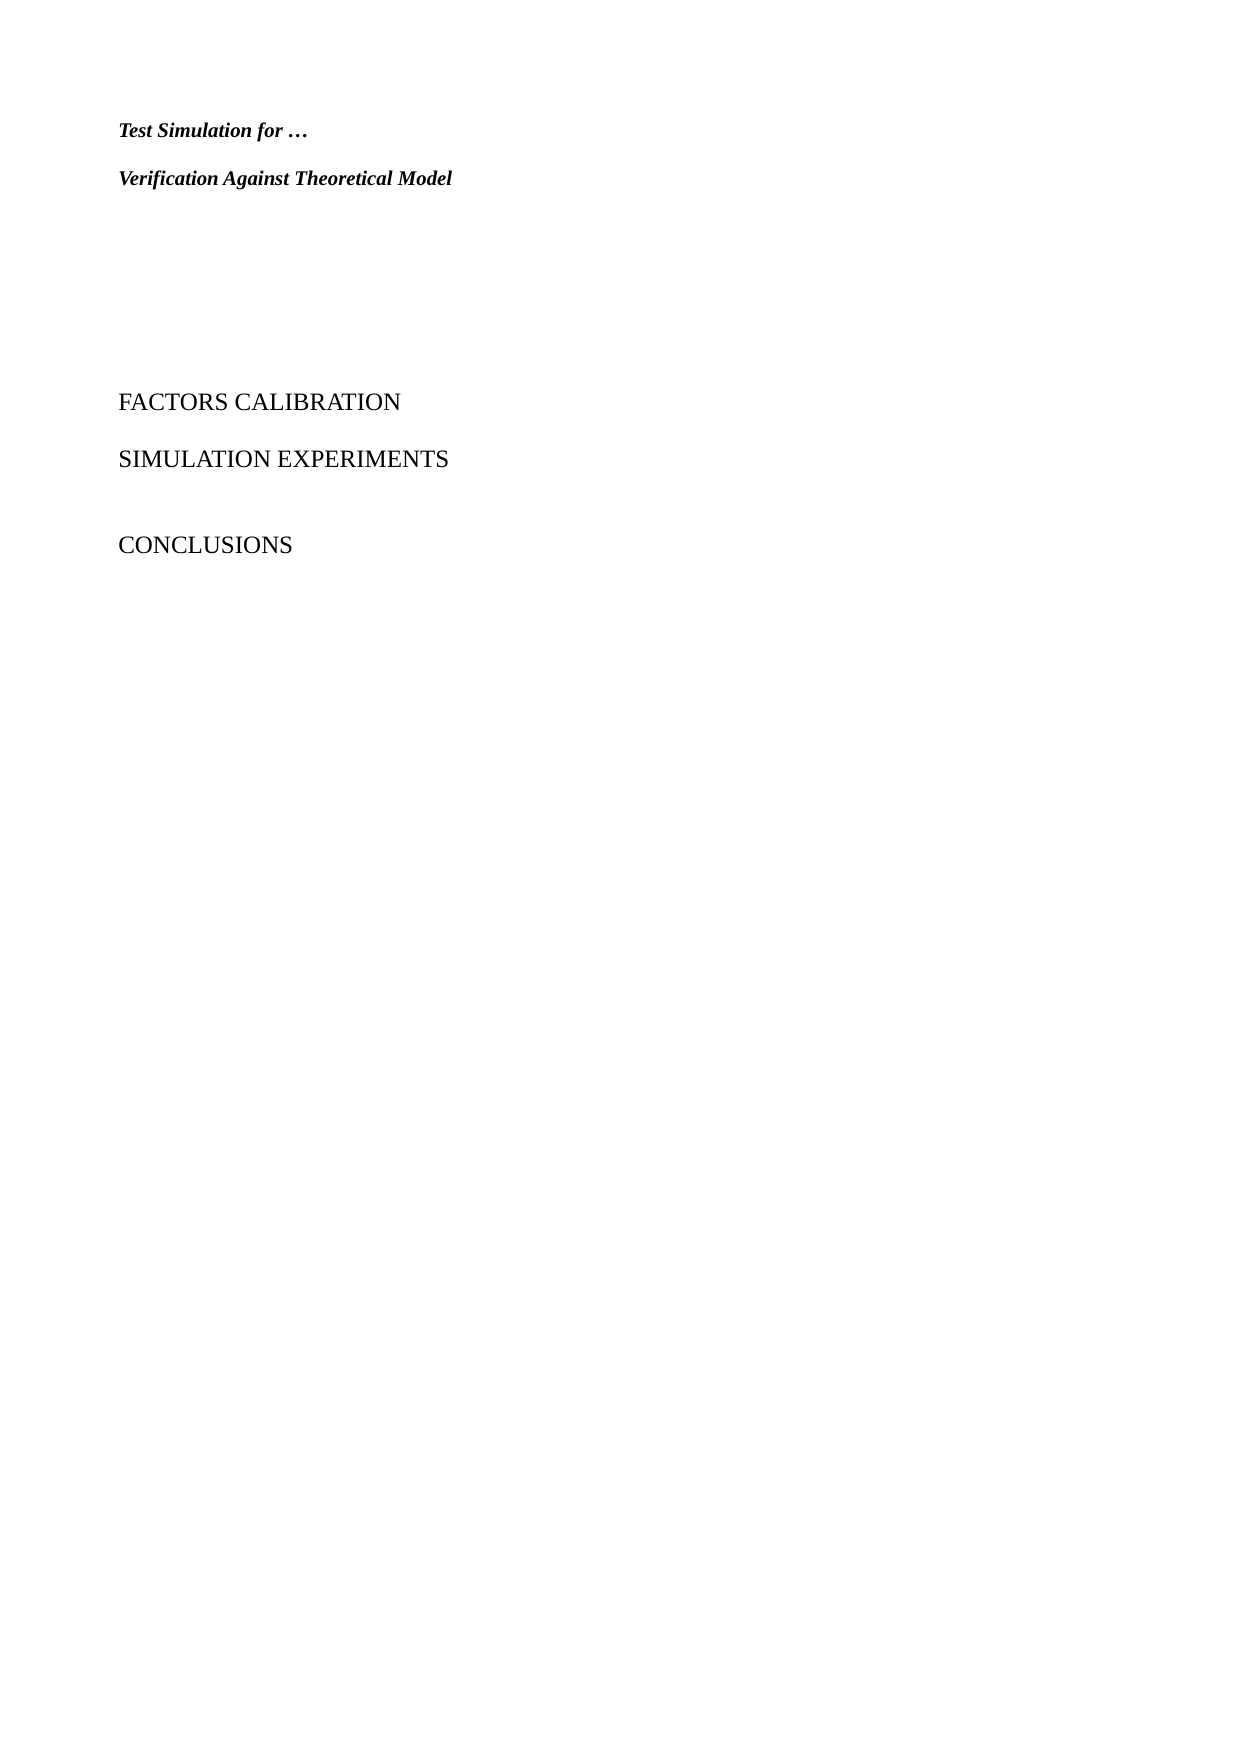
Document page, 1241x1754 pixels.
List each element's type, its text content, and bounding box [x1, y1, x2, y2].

text FACTORS CALIBRATION [118, 387, 1122, 416]
text Test Simulation for … [118, 118, 1122, 142]
text Verification Against Theoretical Model [118, 166, 1122, 190]
text SIMULATION EXPERIMENTS [118, 444, 1122, 473]
text CONCLUSIONS [118, 531, 1122, 559]
